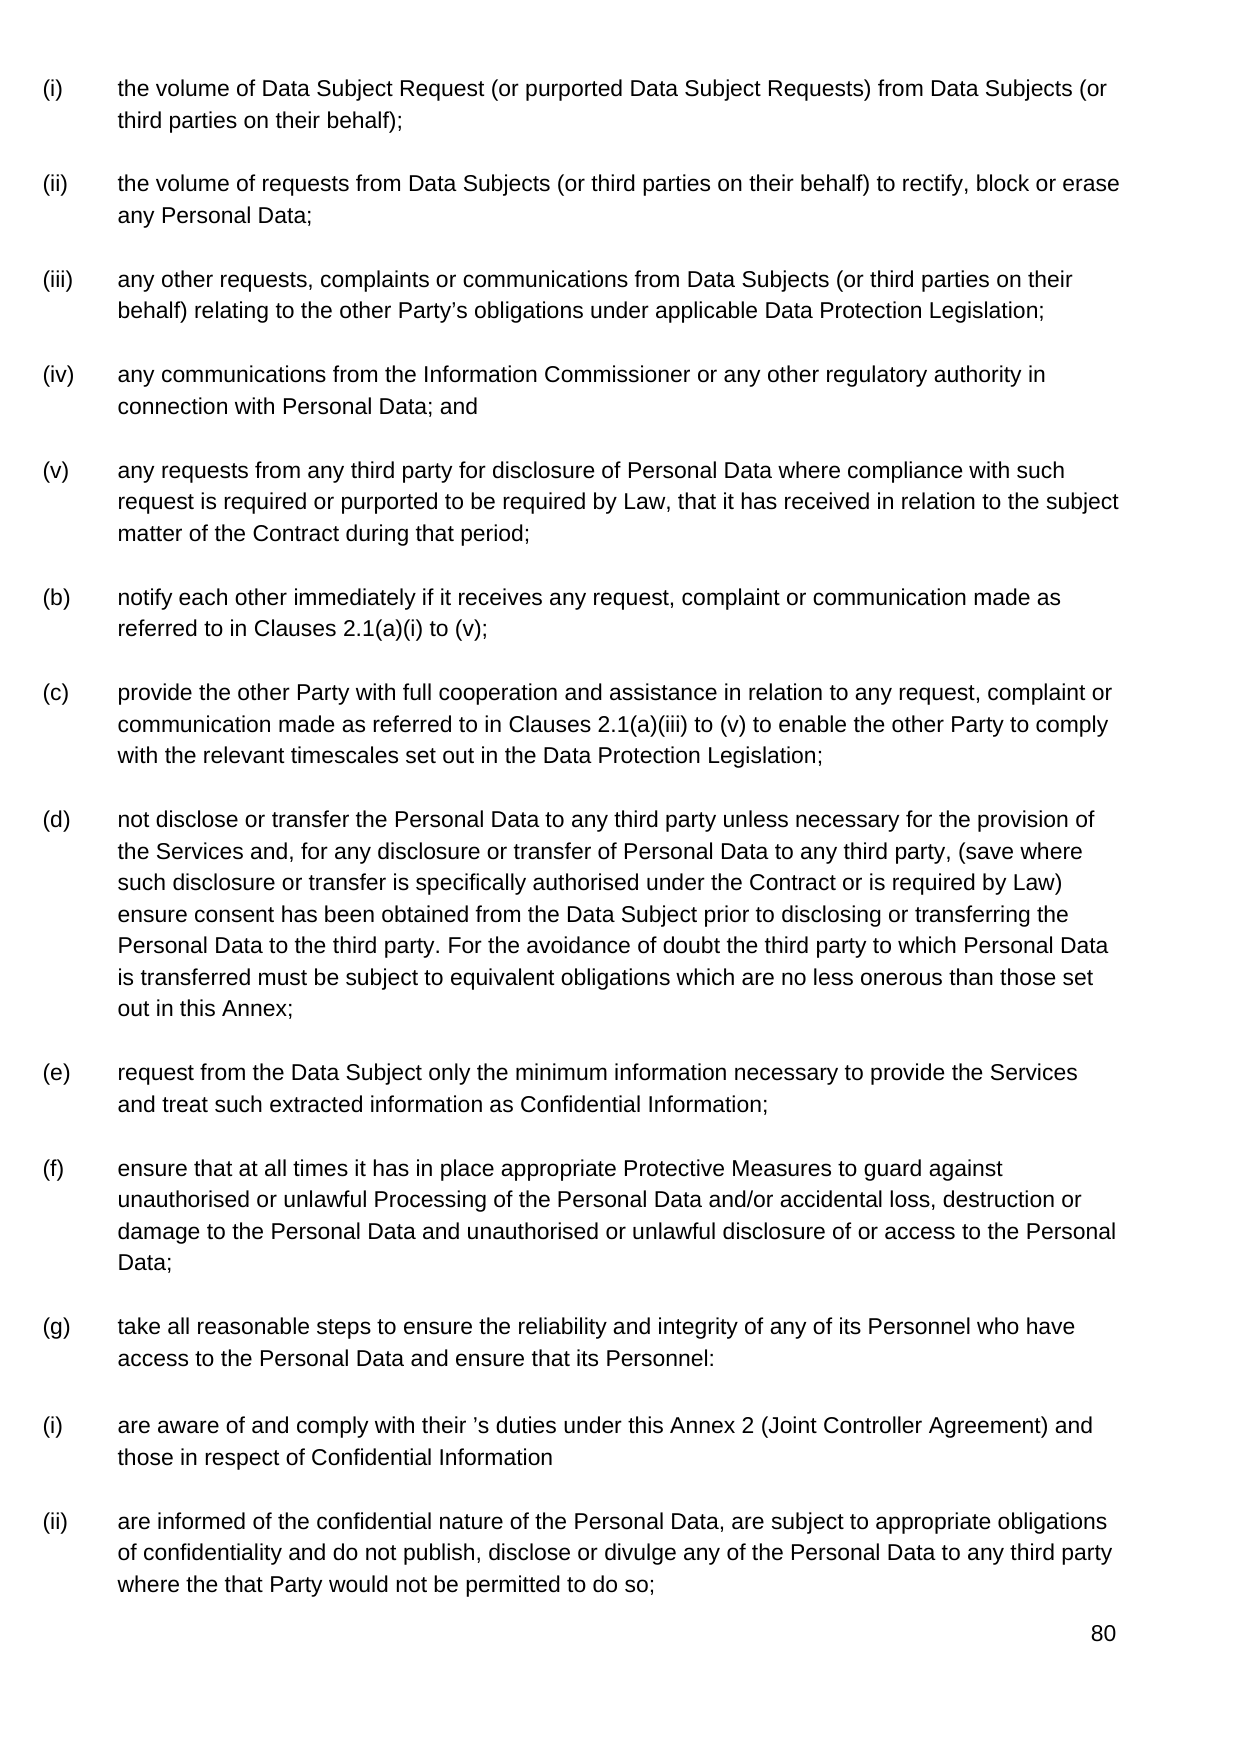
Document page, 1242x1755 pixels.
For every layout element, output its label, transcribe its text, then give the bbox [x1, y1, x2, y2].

list any requests from any third party for disclosure of Personal Data where compliance with such request is required or purported to be required by Law, that it has received in relation to the subject matter of the Contract during that period; [42, 457, 1121, 546]
list ensure that at all times it has in place appropriate Protective Measures to guard against unauthorised or unlawful Processing of the Personal Data and/or accidental loss, destruction or damage to the Personal Data and unauthorised or unlawful disclosure of or access to the Personal Data; [42, 1155, 1121, 1276]
list the volume of requests from Data Subjects (or third parties on their behalf) to rectify, block or erase any Personal Data; [42, 170, 1121, 228]
list are aware of and comply with their ’s duties under this Annex 2 (Joint Controller Agreement) and those in respect of Confidential Information [42, 1412, 1121, 1470]
list any other requests, complaints or communications from Data Subjects (or third parties on their behalf) relating to the other Party’s obligations under applicable Data Protection Legislation; [42, 266, 1121, 324]
list take all reasonable steps to ensure the reliability and integrity of any of its Personnel who have access to the Personal Data and ensure that its Personnel: [42, 1313, 1121, 1371]
list provide the other Party with full cooperation and assistance in relation to any request, complaint or communication made as referred to in Clauses 2.1(a)(iii) to (v) to enable the other Party to comply with the relevant timescales set out in the Data Protection Legislation; [42, 679, 1121, 768]
list the volume of Data Subject Request (or purported Data Subject Requests) from Data Subjects (or third parties on their behalf); [42, 75, 1121, 133]
list notify each other immediately if it receives any request, complaint or communication made as referred to in Clauses 2.1(a)(i) to (v); [42, 584, 1121, 642]
list request from the Data Subject only the minimum information necessary to provide the Services and treat such extracted information as Confidential Information; [42, 1059, 1121, 1117]
list not disclose or transfer the Personal Data to any third party unless necessary for the provision of the Services and, for any disclosure or transfer of Personal Data to any third party, (save where such disclosure or transfer is specifically authorised under the Contract or is required by Law) ensure consent has been obtained from the Data Subject prior to disclosing or transferring the Personal Data to the third party. For the avoidance of doubt the third party to which Personal Data is transferred must be subject to equivalent obligations which are no less onerous than those set out in this Annex; [42, 806, 1121, 1022]
list are informed of the confidential nature of the Personal Data, are subject to appropriate obligations of confidentiality and do not publish, disclose or divulge any of the Personal Data to any third party where the that Party would not be permitted to do so; [42, 1508, 1121, 1597]
list any communications from the Information Commissioner or any other regulatory authority in connection with Personal Data; and [42, 361, 1121, 419]
